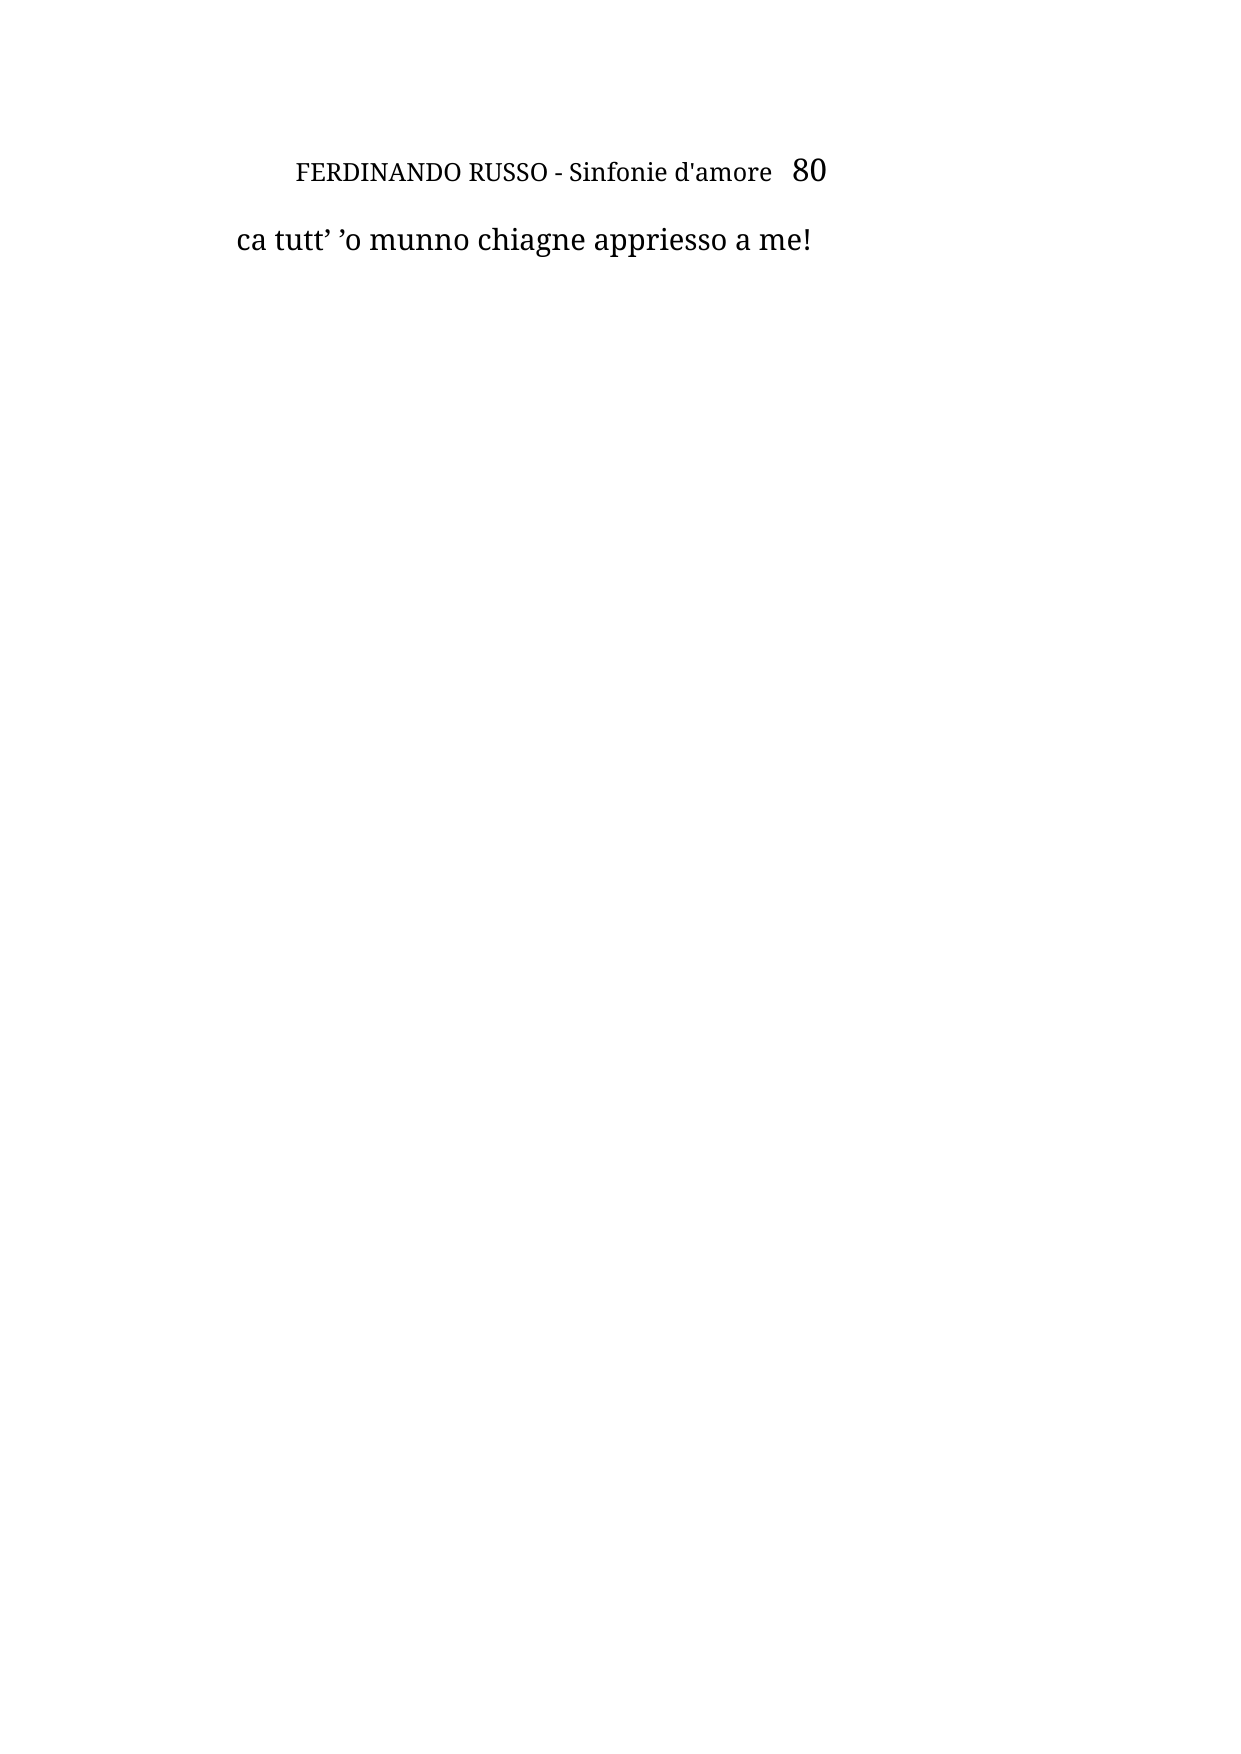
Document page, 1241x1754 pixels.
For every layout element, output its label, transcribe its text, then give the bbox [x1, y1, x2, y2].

text ca tutt’ ’o munno chiagne appriesso a me! [177, 220, 945, 259]
